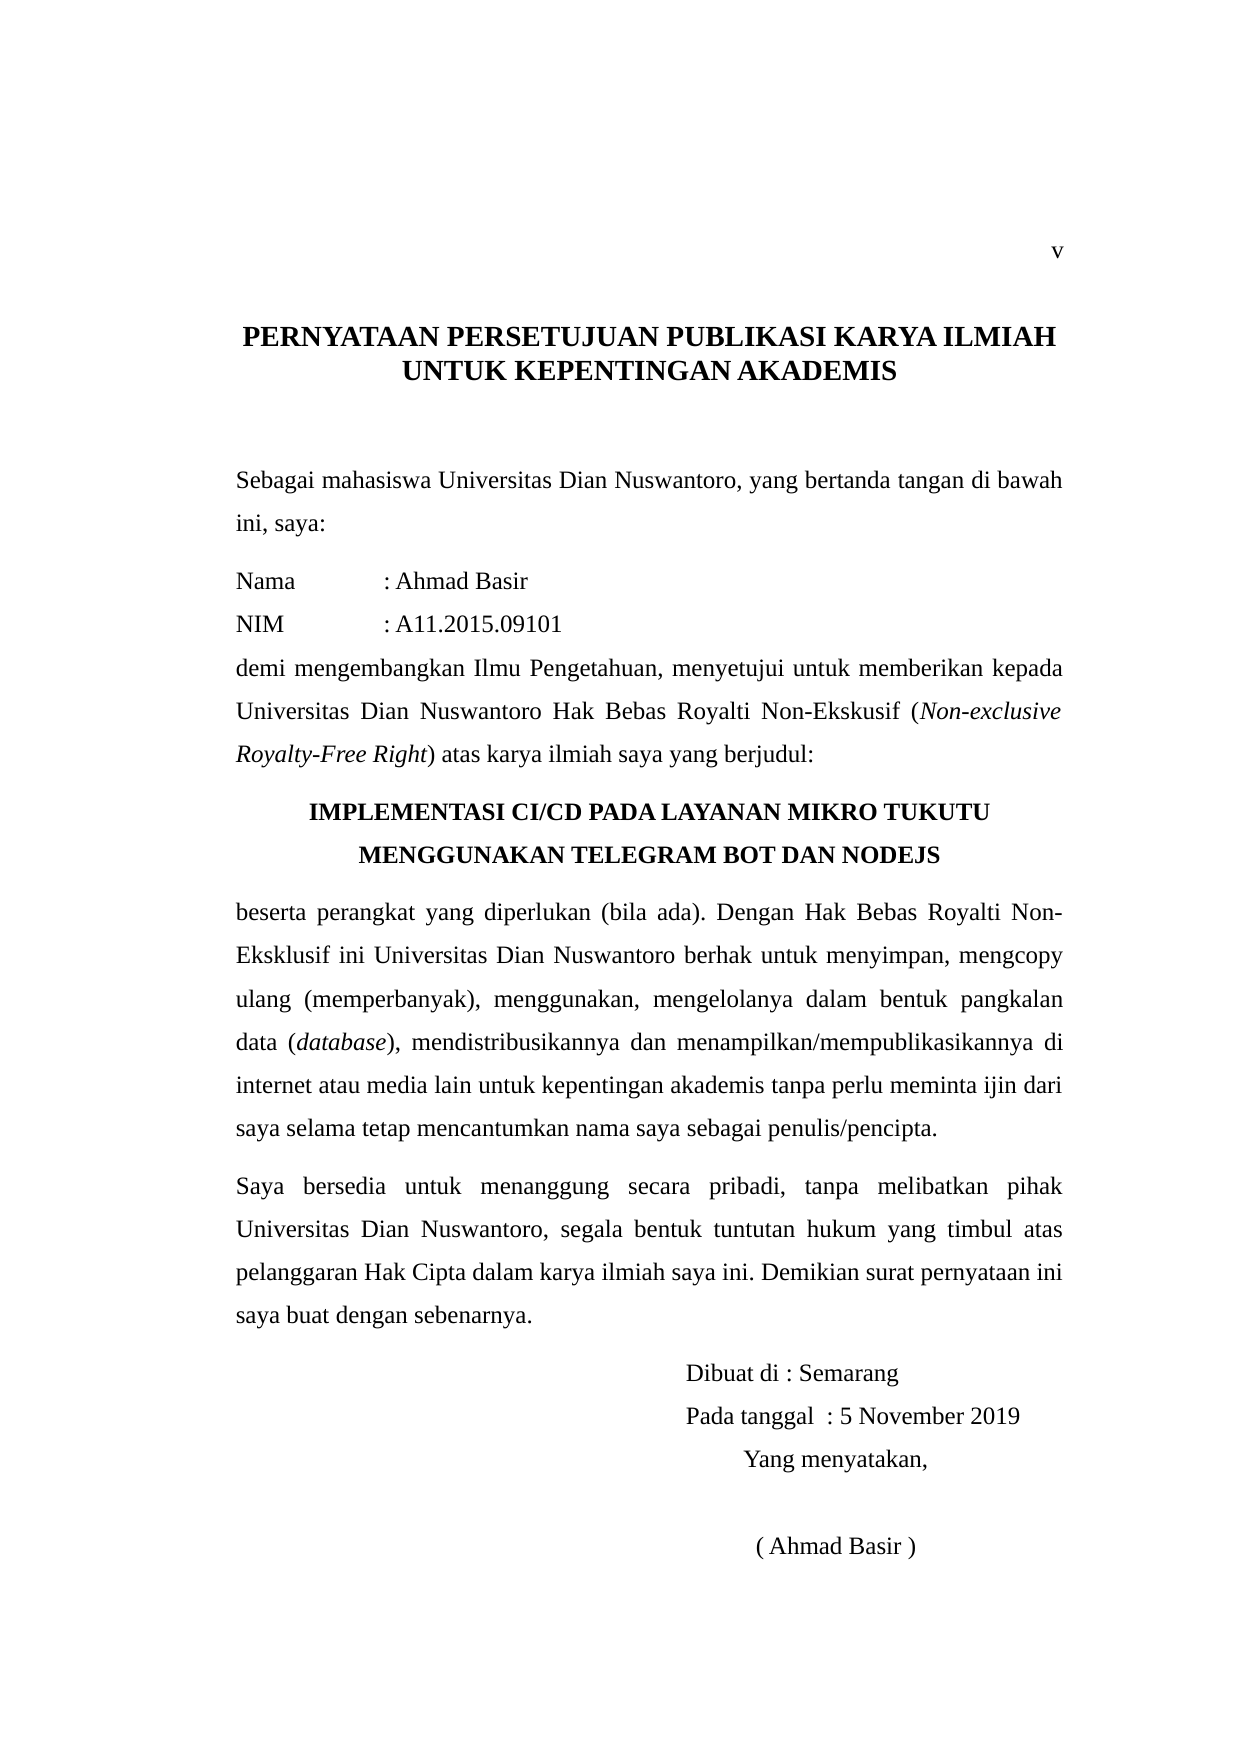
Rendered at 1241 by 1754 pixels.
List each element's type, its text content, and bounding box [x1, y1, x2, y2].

text ( Ahmad Basir ) [236, 1531, 1063, 1560]
text Dibuat di : Semarang [236, 1358, 1063, 1387]
text NIM : A11.2015.09101 [236, 609, 1063, 638]
text Pada tanggal : 5 November 2019 [236, 1401, 1063, 1430]
text Nama : Ahmad Basir [236, 566, 1063, 595]
subtitle PERNYATAAN PERSETUJUAN PUBLIKASI KARYA ILMIAH UNTUK KEPENTINGAN AKADEMIS [236, 319, 1063, 386]
text beserta perangkat yang diperlukan (bila ada). Dengan Hak Bebas Royalti Non-Eksklusif ini Universitas Dian Nuswantoro berhak untuk menyimpan, mengcopy ulang (memperbanyak), menggunakan, mengelolanya dalam bentuk pangkalan data (database), mendistribusikannya dan menampilkan/mempublikasikannya di internet atau media lain untuk kepentingan akademis tanpa perlu meminta ijin dari saya selama tetap mencantumkan nama saya sebagai penulis/pencipta. [236, 897, 1063, 1142]
text demi mengembangkan Ilmu Pengetahuan, menyetujui untuk memberikan kepada Universitas Dian Nuswantoro Hak Bebas Royalti Non-Ekskusif (Non-exclusive Royalty-Free Right) atas karya ilmiah saya yang berjudul: [236, 653, 1063, 768]
text Yang menyatakan, [236, 1444, 1063, 1473]
text Saya bersedia untuk menanggung secara pribadi, tanpa melibatkan pihak Universitas Dian Nuswantoro, segala bentuk tuntutan hukum yang timbul atas pelanggaran Hak Cipta dalam karya ilmiah saya ini. Demikian surat pernyataan ini saya buat dengan sebenarnya. [236, 1171, 1063, 1329]
text IMPLEMENTASI CI/CD PADA LAYANAN MIKRO TUKUTU MENGGUNAKAN TELEGRAM BOT DAN NODEJS [236, 797, 1063, 868]
text Sebagai mahasiswa Universitas Dian Nuswantoro, yang bertanda tangan di bawah ini, saya: [236, 465, 1063, 537]
